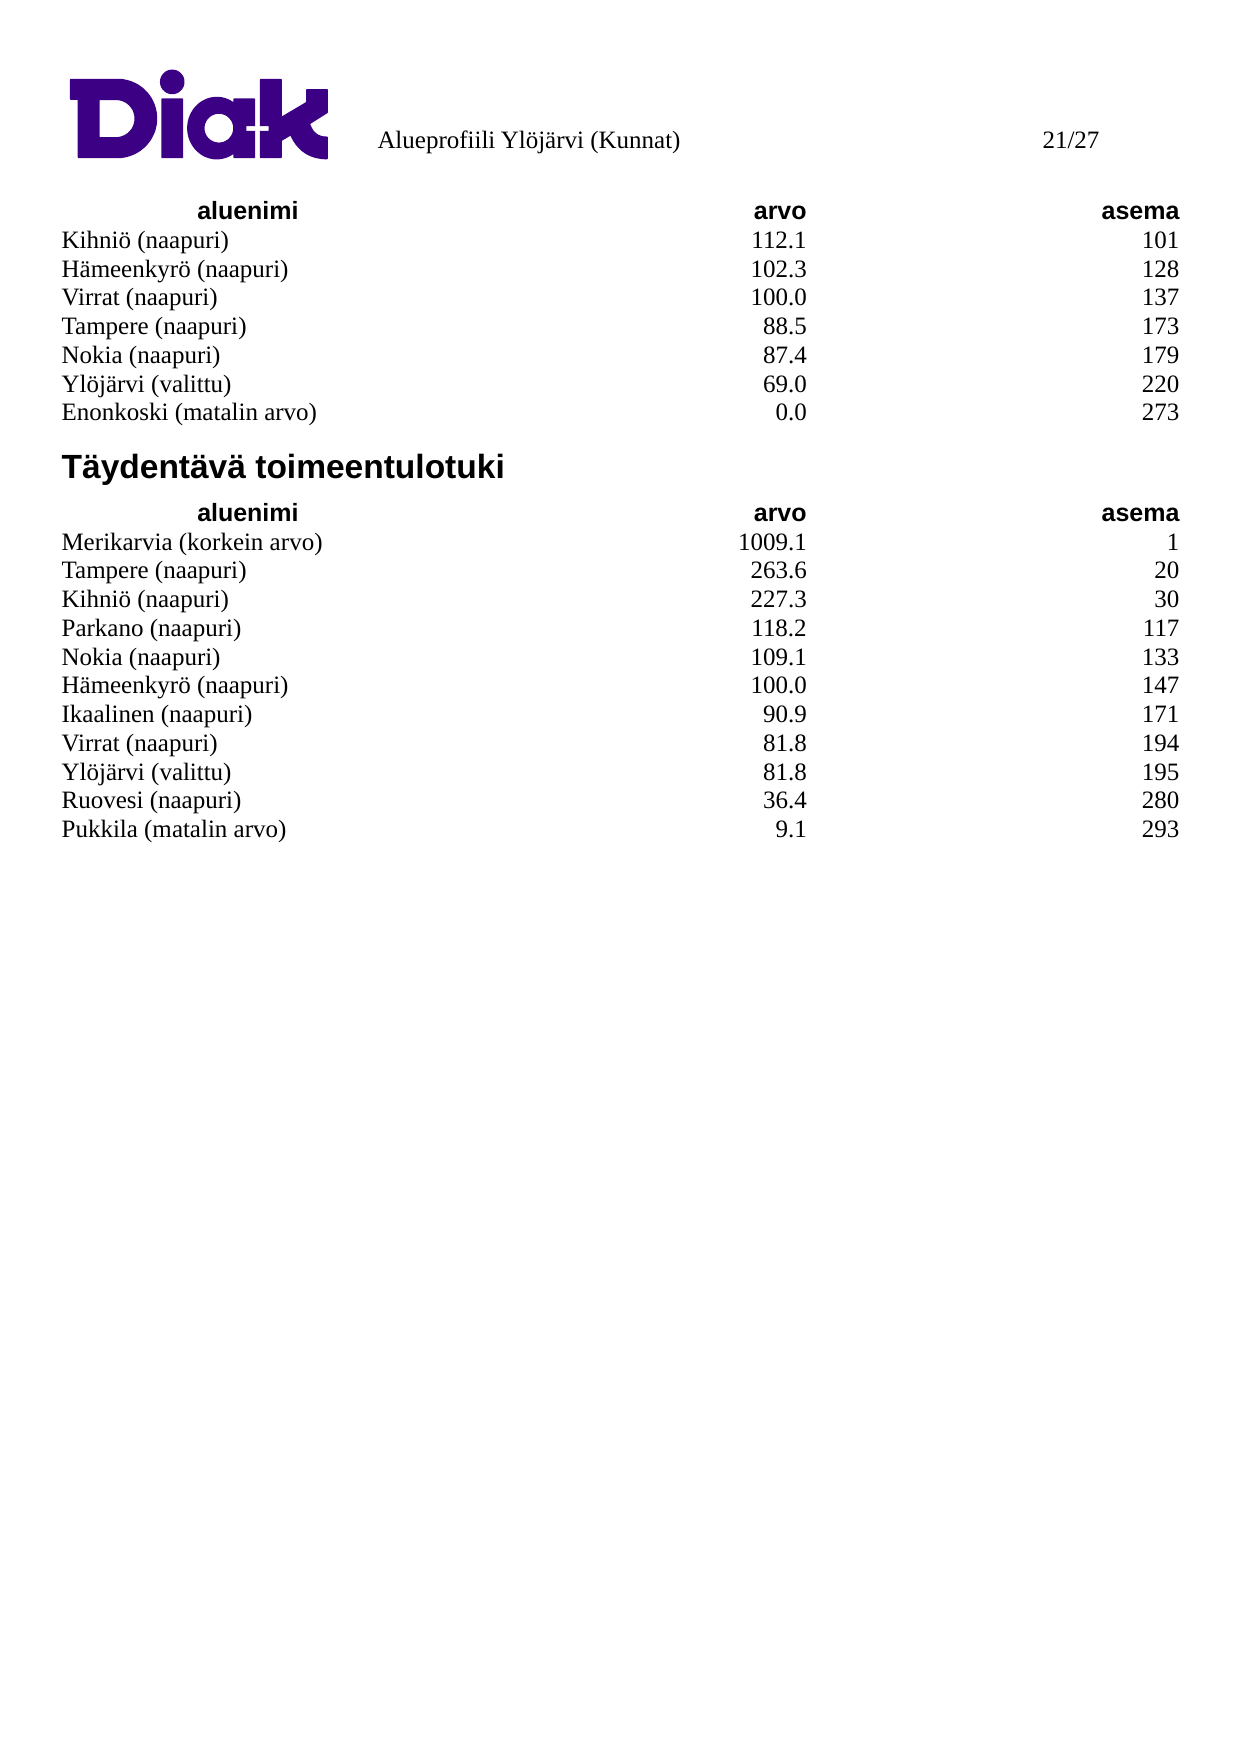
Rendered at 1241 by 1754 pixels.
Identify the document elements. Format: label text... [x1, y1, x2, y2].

table_cell Pukkila (matalin arvo) [61, 814, 434, 843]
table_cell Tampere (naapuri) [61, 311, 434, 340]
table_header aluenimi [61, 498, 434, 527]
table_cell 101 [806, 225, 1179, 254]
table_cell 118.2 [434, 613, 806, 642]
table_cell Virrat (naapuri) [61, 728, 434, 757]
table_cell 137 [806, 283, 1179, 311]
table_cell 9.1 [434, 814, 806, 843]
table_cell 88.5 [434, 311, 806, 340]
table_cell 173 [806, 311, 1179, 340]
table_cell 273 [806, 398, 1179, 426]
table_cell 81.8 [434, 757, 806, 786]
table_cell 263.6 [434, 556, 806, 584]
table_cell 293 [806, 814, 1179, 843]
table_cell 30 [806, 584, 1179, 613]
table_header asema [806, 196, 1179, 225]
table_cell Kihniö (naapuri) [61, 225, 434, 254]
table_cell 220 [806, 369, 1179, 397]
table_cell Parkano (naapuri) [61, 613, 434, 642]
table_cell 194 [806, 728, 1179, 757]
table_cell Virrat (naapuri) [61, 283, 434, 311]
table_cell 36.4 [434, 786, 806, 814]
table_cell 0.0 [434, 398, 806, 426]
table_cell 69.0 [434, 369, 806, 397]
table_cell 100.0 [434, 671, 806, 699]
table_cell 112.1 [434, 225, 806, 254]
table_cell Tampere (naapuri) [61, 556, 434, 584]
table_cell 100.0 [434, 283, 806, 311]
table_cell 1 [806, 527, 1179, 556]
table_cell Kihniö (naapuri) [61, 584, 434, 613]
table_cell 179 [806, 340, 1179, 369]
table_cell Hämeenkyrö (naapuri) [61, 254, 434, 282]
table_cell 128 [806, 254, 1179, 282]
table_cell 227.3 [434, 584, 806, 613]
table_cell 280 [806, 786, 1179, 814]
table_cell 171 [806, 699, 1179, 728]
table_cell 102.3 [434, 254, 806, 282]
table_cell 117 [806, 613, 1179, 642]
table_header arvo [434, 498, 806, 527]
table_header aluenimi [61, 196, 434, 225]
table_cell Nokia (naapuri) [61, 340, 434, 369]
table_cell 195 [806, 757, 1179, 786]
table_cell Hämeenkyrö (naapuri) [61, 671, 434, 699]
table_header arvo [434, 196, 806, 225]
table_cell 109.1 [434, 642, 806, 671]
table_cell 133 [806, 642, 1179, 671]
table_header asema [806, 498, 1179, 527]
table_cell Merikarvia (korkein arvo) [61, 527, 434, 556]
table_cell Ylöjärvi (valittu) [61, 757, 434, 786]
table_cell 90.9 [434, 699, 806, 728]
table_cell Enonkoski (matalin arvo) [61, 398, 434, 426]
table_cell 1009.1 [434, 527, 806, 556]
table_cell 147 [806, 671, 1179, 699]
table_cell 20 [806, 556, 1179, 584]
table_cell Nokia (naapuri) [61, 642, 434, 671]
table_cell Ylöjärvi (valittu) [61, 369, 434, 397]
table_cell Ruovesi (naapuri) [61, 786, 434, 814]
table_cell 87.4 [434, 340, 806, 369]
table_cell 81.8 [434, 728, 806, 757]
table_cell Ikaalinen (naapuri) [61, 699, 434, 728]
subtitle Täydentävä toimeentulotuki [61, 447, 1179, 486]
